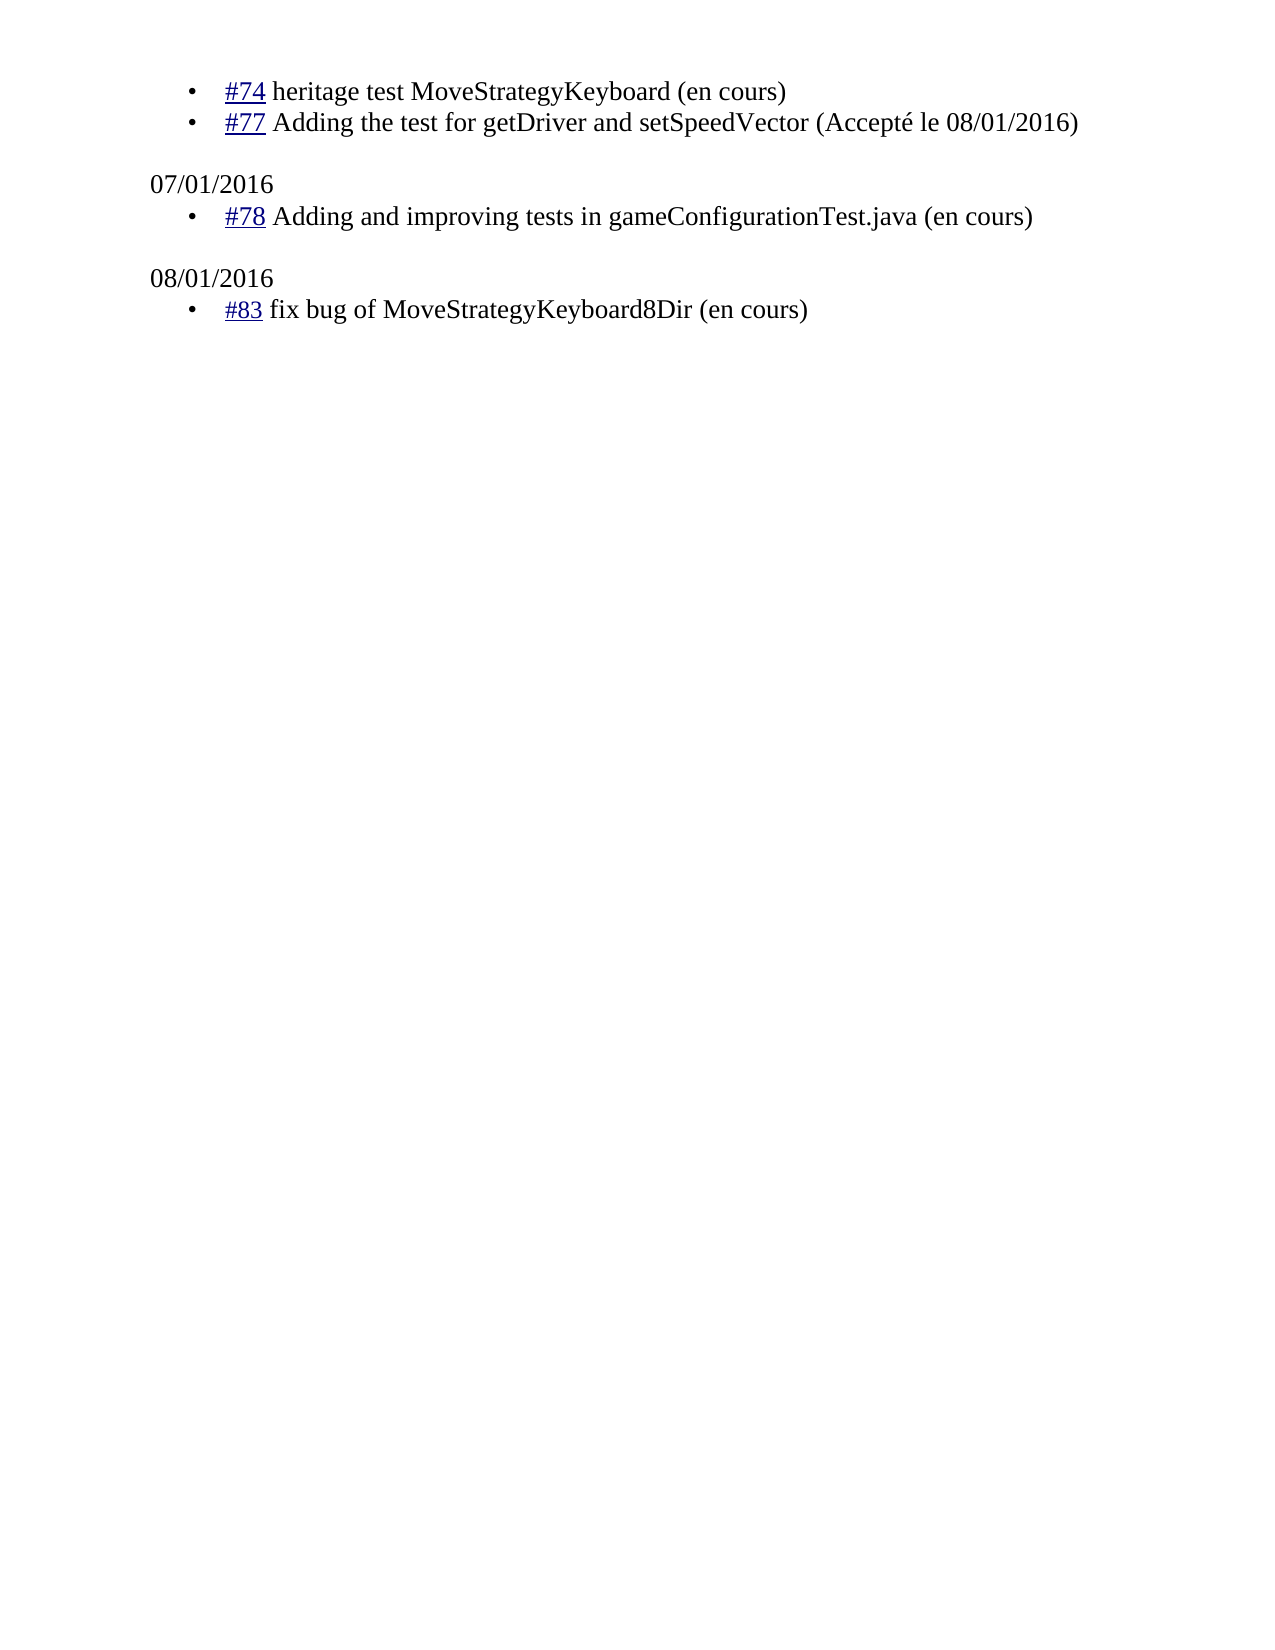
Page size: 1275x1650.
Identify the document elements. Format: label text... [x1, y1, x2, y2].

list #74 heritage test MoveStrategyKeyboard (en cours) [187, 75, 1125, 106]
text 07/01/2016 [150, 168, 1125, 199]
list #83 fix bug of MoveStrategyKeyboard8Dir (en cours) [187, 293, 1125, 324]
text 08/01/2016 [150, 262, 1125, 293]
list #77 Adding the test for getDriver and setSpeedVector (Accepté le 08/01/2016) [187, 106, 1125, 137]
list #78 Adding and improving tests in gameConfigurationTest.java (en cours) [187, 199, 1125, 231]
